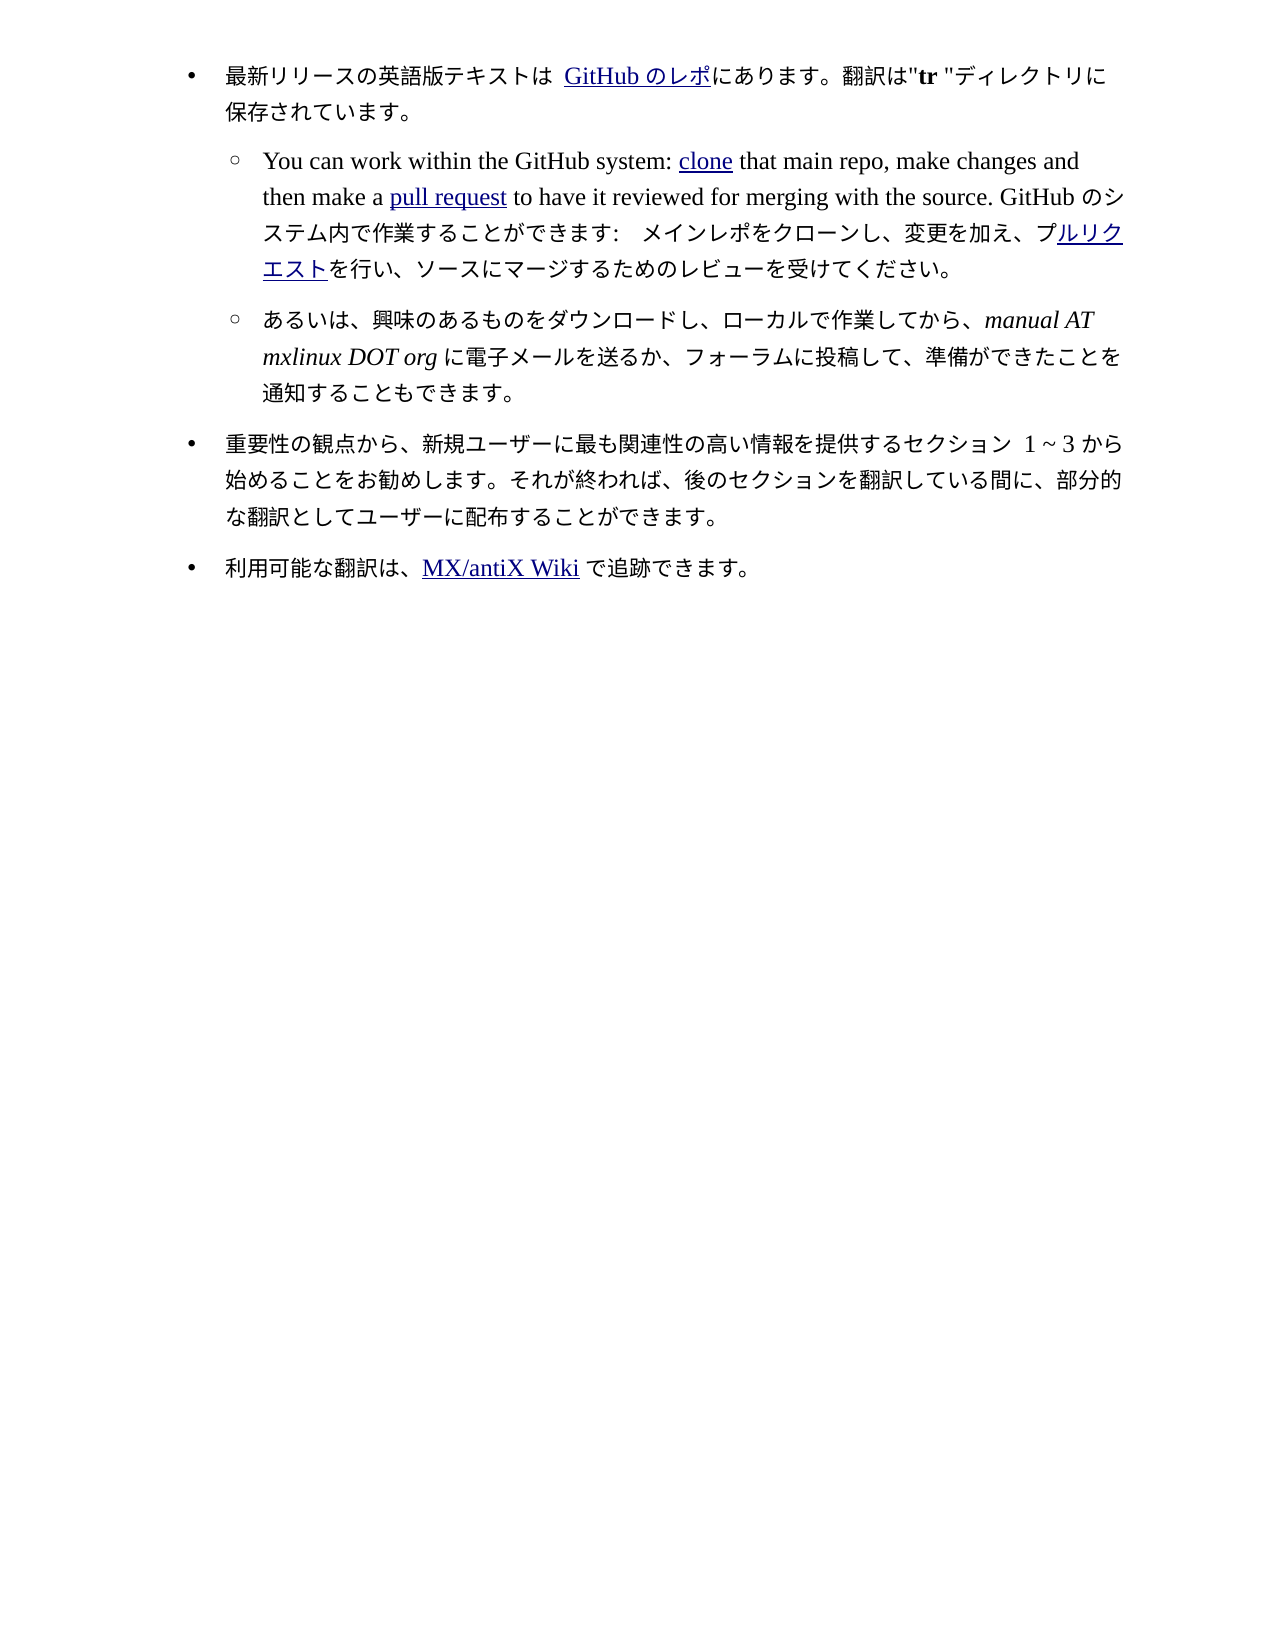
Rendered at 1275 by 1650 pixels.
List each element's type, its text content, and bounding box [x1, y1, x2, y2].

list 重要性の観点から、新規ユーザーに最も関連性の高い情報を提供するセクション 1 ~ 3 から始めることをお勧めします。それが終われば、後のセクションを翻訳している間に、部分的な翻訳としてユーザーに配布することができます。 [187, 427, 1125, 531]
list あるいは、興味のあるものをダウンロードし、ローカルで作業してから、manual AT mxlinux DOT org に電子メールを送るか、フォーラムに投稿して、準備ができたことを通知することもできます。 [225, 303, 1125, 408]
list 最新リリースの英語版テキストは GitHub のレポにあります。翻訳は"tr "ディレクトリに保存されています。 [187, 59, 1125, 127]
list 利用可能な翻訳は、MX/antiX Wiki で追跡できます。 [187, 551, 1125, 582]
list You can work within the GitHub system: clone that main repo, make changes and then make a pull request to have it reviewed for merging with the source. GitHub のシステム内で作業することができます: メインレポをクローンし、変更を加え、プルリクエストを行い、ソースにマージするためのレビューを受けてください。 [225, 146, 1125, 284]
